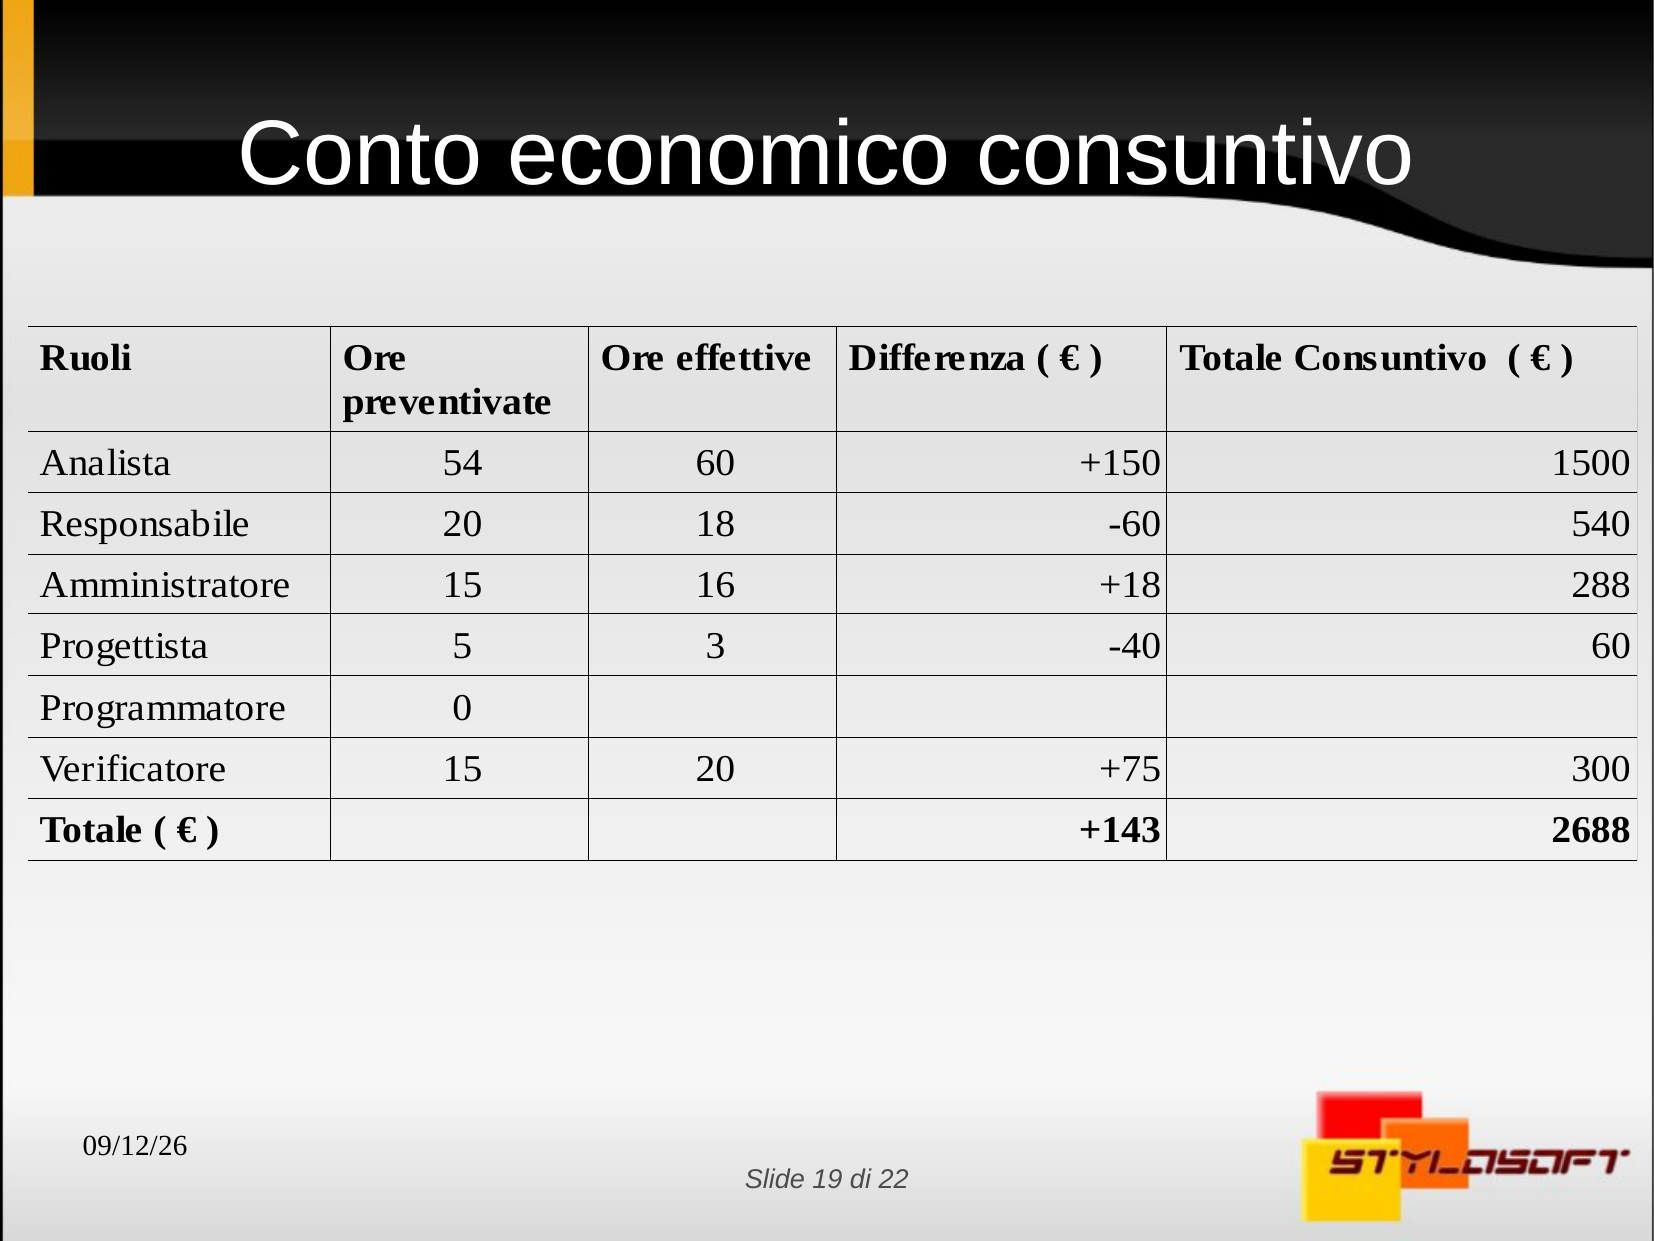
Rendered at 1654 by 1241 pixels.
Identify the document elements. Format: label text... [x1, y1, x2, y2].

picture [0, 0, 1654, 1156]
title Conto economico consuntivo [82, 56, 1571, 250]
chart [28, 326, 1638, 887]
text_box Slide <numero> di 22 [0, 1156, 1654, 1241]
